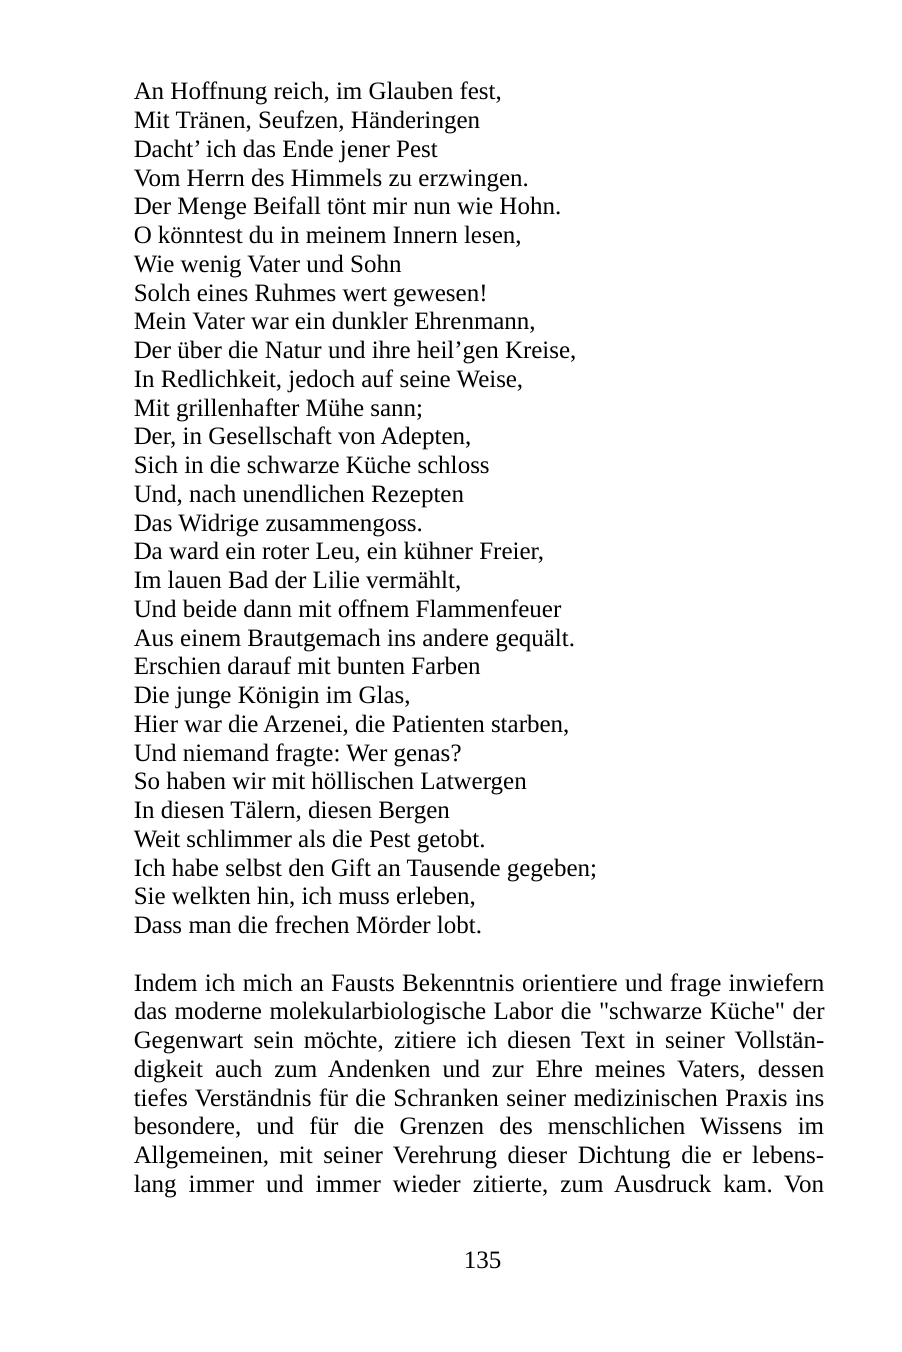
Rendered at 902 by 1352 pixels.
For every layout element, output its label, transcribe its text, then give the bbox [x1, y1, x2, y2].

text Vom Herrn des Himmels zu erzwingen. [133, 163, 825, 191]
text Die junge Königin im Glas, [133, 680, 825, 709]
text O könntest du in meinem Innern lesen, [133, 220, 825, 249]
text Das Widrige zusammengoss. [133, 508, 825, 536]
text Der, in Gesellschaft von Adepten, [133, 421, 825, 450]
text Sich in die schwarze Küche schloss [133, 450, 825, 479]
text In Redlichkeit, jedoch auf seine Weise, [133, 364, 825, 393]
text Dacht’ ich das Ende jener Pest [133, 134, 825, 163]
text Hier war die Arzenei, die Patienten starben, [133, 709, 825, 738]
text Und, nach unendlichen Rezepten [133, 479, 825, 508]
text An Hoffnung reich, im Glauben fest, [133, 76, 825, 105]
text Ich habe selbst den Gift an Tausende gegeben; [133, 853, 825, 881]
text Und beide dann mit offnem Flammenfeuer [133, 594, 825, 623]
text Indem ich mich an Fausts Bekenntnis orientiere und frage inwiefern das moderne molekularbiologische Labor die "schwarze Küche" der Gegenwart sein möchte, zitiere ich diesen Text in seiner Vollstän-digkeit auch zum Andenken und zur Ehre meines Vaters, dessen tiefes Verständnis für die Schranken seiner medizinischen Praxis ins besondere, und für die Grenzen des menschlichen Wissens im Allgemeinen, mit seiner Verehrung dieser Dichtung die er lebens-lang immer und immer wieder zitierte, zum Ausdruck kam. Von [133, 968, 825, 1198]
text Sie welkten hin, ich muss erleben, [133, 881, 825, 910]
text Erschien darauf mit bunten Farben [133, 651, 825, 680]
text Wie wenig Vater und Sohn [133, 249, 825, 278]
text Mit grillenhafter Mühe sann; [133, 393, 825, 421]
text In diesen Tälern, diesen Bergen [133, 795, 825, 824]
text Der Menge Beifall tönt mir nun wie Hohn. [133, 191, 825, 220]
text Der über die Natur und ihre heil’gen Kreise, [133, 335, 825, 364]
text So haben wir mit höllischen Latwergen [133, 766, 825, 795]
text Mein Vater war ein dunkler Ehrenmann, [133, 306, 825, 335]
text Dass man die frechen Mörder lobt. [133, 910, 825, 939]
text Mit Tränen, Seufzen, Händeringen [133, 105, 825, 134]
text Aus einem Brautgemach ins andere gequält. [133, 623, 825, 651]
text Weit schlimmer als die Pest getobt. [133, 824, 825, 853]
text Solch eines Ruhmes wert gewesen! [133, 278, 825, 306]
text Da ward ein roter Leu, ein kühner Freier, [133, 536, 825, 565]
text Im lauen Bad der Lilie vermählt, [133, 565, 825, 594]
text Und niemand fragte: Wer genas? [133, 738, 825, 766]
